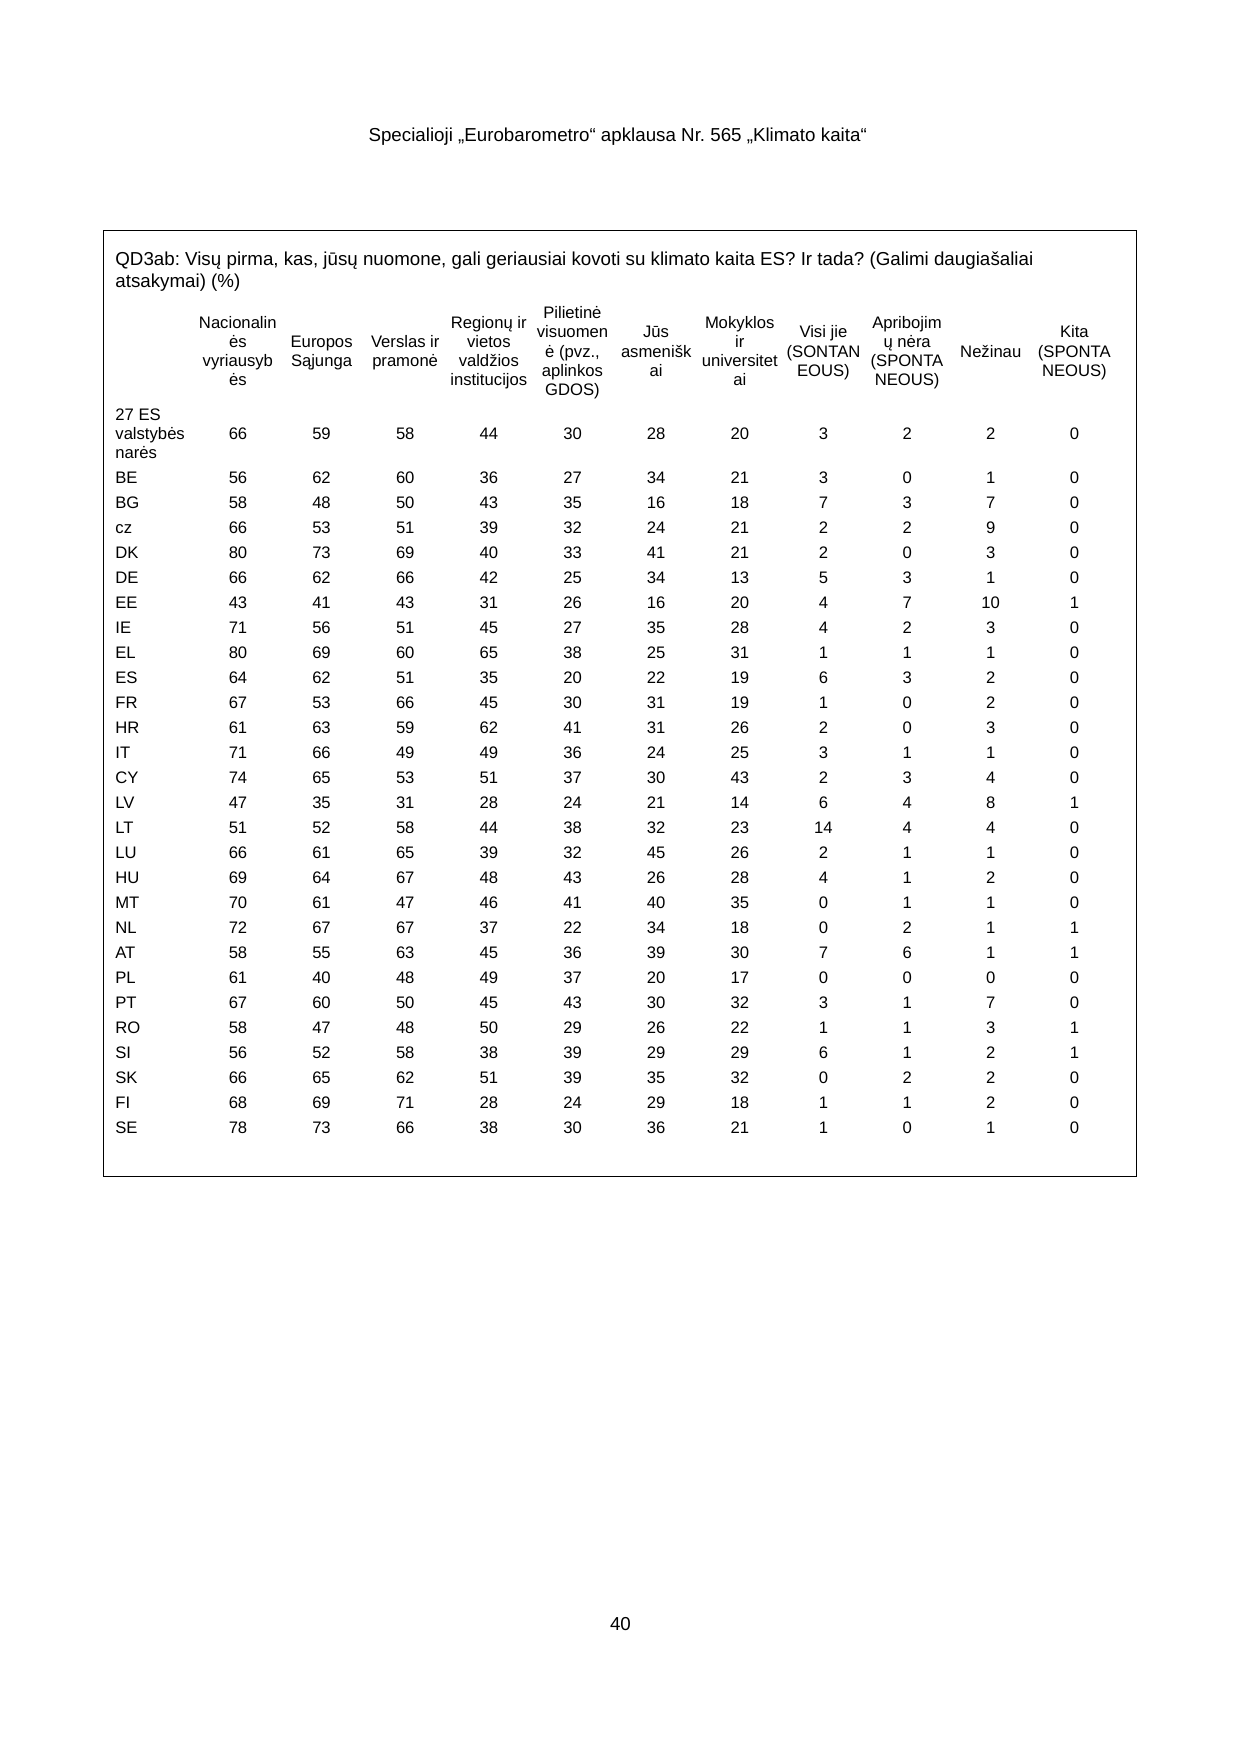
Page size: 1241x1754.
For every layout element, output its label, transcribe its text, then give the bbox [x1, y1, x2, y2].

table_cell 21 [698, 1115, 781, 1140]
table_cell 66 [363, 690, 447, 715]
table_cell 30 [614, 765, 698, 790]
table_cell 52 [280, 815, 363, 840]
table_cell 2 [865, 1065, 949, 1090]
table_cell 2 [865, 915, 949, 940]
table_cell 0 [1032, 990, 1116, 1015]
table_cell cz [112, 515, 196, 540]
table_cell 4 [781, 865, 865, 890]
table_cell 39 [614, 940, 698, 965]
table_cell 51 [447, 1065, 530, 1090]
table_cell 65 [363, 840, 447, 865]
table_cell 7 [781, 490, 865, 515]
table_cell 56 [196, 1040, 279, 1065]
table_cell RO [112, 1015, 196, 1040]
table_cell 56 [280, 615, 363, 640]
table_cell 14 [698, 790, 781, 815]
table_cell 1 [781, 690, 865, 715]
table_cell 60 [363, 640, 447, 665]
table_cell Nežinau [949, 300, 1032, 402]
table_cell Regionų ir vietos valdžios institucijos [447, 300, 530, 402]
table_cell 67 [280, 915, 363, 940]
table_cell 43 [447, 490, 530, 515]
table_cell 64 [280, 865, 363, 890]
table_cell 2 [949, 690, 1032, 715]
table_cell 65 [280, 765, 363, 790]
table_cell 48 [280, 490, 363, 515]
table_cell Nacionalinės vyriausybės [196, 300, 279, 402]
table_cell 18 [698, 915, 781, 940]
table_cell 1 [865, 890, 949, 915]
table_cell 61 [196, 965, 279, 990]
table_cell 28 [614, 402, 698, 465]
table_cell 0 [1032, 490, 1116, 515]
table_cell 37 [447, 915, 530, 940]
table_cell 1 [865, 865, 949, 890]
table_cell 53 [280, 690, 363, 715]
table_cell 10 [949, 590, 1032, 615]
table_cell 73 [280, 540, 363, 565]
table_cell 20 [698, 590, 781, 615]
table_cell 1 [1032, 790, 1116, 815]
table_cell 67 [363, 865, 447, 890]
table_cell 69 [196, 865, 279, 890]
table_cell 18 [698, 1090, 781, 1115]
table_cell 71 [196, 615, 279, 640]
table_cell 38 [447, 1115, 530, 1140]
table_cell 61 [280, 890, 363, 915]
table_cell 32 [530, 840, 614, 865]
table_cell Pilietinė visuomenė (pvz., aplinkos GDOS) [530, 300, 614, 402]
table_cell 1 [949, 890, 1032, 915]
table_cell 36 [530, 940, 614, 965]
table_cell 26 [614, 1015, 698, 1040]
table_cell 1 [949, 940, 1032, 965]
table_cell IE [112, 615, 196, 640]
table_cell 74 [196, 765, 279, 790]
table_cell 49 [447, 740, 530, 765]
table_cell 7 [949, 990, 1032, 1015]
table_cell 35 [530, 490, 614, 515]
table_cell 66 [196, 515, 279, 540]
table_cell 31 [698, 640, 781, 665]
table_cell 50 [447, 1015, 530, 1040]
table_cell 50 [363, 990, 447, 1015]
table_cell 0 [1032, 465, 1116, 490]
table_cell DK [112, 540, 196, 565]
table_cell 24 [614, 740, 698, 765]
table_cell MT [112, 890, 196, 915]
table_cell 40 [280, 965, 363, 990]
table_cell 58 [196, 490, 279, 515]
table_cell 20 [530, 665, 614, 690]
table_cell 3 [865, 490, 949, 515]
table_cell 48 [447, 865, 530, 890]
table_cell 18 [698, 490, 781, 515]
table_cell 51 [447, 765, 530, 790]
table_cell 66 [196, 1065, 279, 1090]
table_cell 51 [196, 815, 279, 840]
table_cell 71 [196, 740, 279, 765]
table_cell 0 [781, 1065, 865, 1090]
table_cell 19 [698, 690, 781, 715]
table_cell 0 [865, 465, 949, 490]
table_cell 64 [196, 665, 279, 690]
table_cell 70 [196, 890, 279, 915]
table_cell ES [112, 665, 196, 690]
table_cell 7 [949, 490, 1032, 515]
table_cell AT [112, 940, 196, 965]
table_cell 0 [1032, 815, 1116, 840]
table_cell 43 [196, 590, 279, 615]
table_cell 80 [196, 540, 279, 565]
table_cell 3 [865, 565, 949, 590]
table_cell 34 [614, 465, 698, 490]
table_cell 48 [363, 1015, 447, 1040]
table_cell 35 [698, 890, 781, 915]
table_cell 0 [1032, 402, 1116, 465]
table_cell 58 [363, 1040, 447, 1065]
table_cell 3 [781, 990, 865, 1015]
table_cell 7 [781, 940, 865, 965]
table_cell 62 [363, 1065, 447, 1090]
table_cell 16 [614, 490, 698, 515]
table_cell 0 [1032, 665, 1116, 690]
table_cell 58 [363, 815, 447, 840]
table_cell 1 [865, 990, 949, 1015]
table_cell 49 [363, 740, 447, 765]
table_cell Mokyklos ir universitetai [698, 300, 781, 402]
table_cell 0 [1032, 765, 1116, 790]
table_cell 0 [949, 965, 1032, 990]
table_cell 27 [530, 615, 614, 640]
table_cell 53 [280, 515, 363, 540]
table_cell 31 [363, 790, 447, 815]
table_cell 1 [781, 640, 865, 665]
table_cell SE [112, 1115, 196, 1140]
table_cell 53 [363, 765, 447, 790]
table_cell 49 [447, 965, 530, 990]
table_cell 1 [949, 565, 1032, 590]
table_cell 0 [1032, 840, 1116, 865]
table_cell 32 [698, 1065, 781, 1090]
table_cell 25 [614, 640, 698, 665]
table_cell 60 [280, 990, 363, 1015]
table_cell 50 [363, 490, 447, 515]
table_cell 38 [530, 640, 614, 665]
table_cell 7 [865, 590, 949, 615]
table_cell 40 [614, 890, 698, 915]
table_cell 31 [614, 690, 698, 715]
table_cell 32 [698, 990, 781, 1015]
table_cell 2 [781, 540, 865, 565]
table_cell 35 [280, 790, 363, 815]
table_cell Visi jie (SONTANEOUS) [781, 300, 865, 402]
table_cell 0 [1032, 890, 1116, 915]
table_cell 24 [614, 515, 698, 540]
table_cell 39 [447, 840, 530, 865]
table_cell 35 [447, 665, 530, 690]
table_cell 22 [614, 665, 698, 690]
table_cell 21 [698, 540, 781, 565]
table_cell 30 [614, 990, 698, 1015]
table_cell 29 [614, 1040, 698, 1065]
table_cell 0 [865, 715, 949, 740]
table_cell 28 [698, 615, 781, 640]
table_cell 37 [530, 965, 614, 990]
table_cell 47 [280, 1015, 363, 1040]
table_cell 1 [1032, 590, 1116, 615]
table_cell 2 [949, 865, 1032, 890]
table_cell 67 [196, 690, 279, 715]
table_cell 43 [530, 865, 614, 890]
table_cell 51 [363, 615, 447, 640]
table_cell 0 [781, 965, 865, 990]
table_cell 36 [614, 1115, 698, 1140]
table_cell 39 [530, 1040, 614, 1065]
table_cell 1 [949, 640, 1032, 665]
table_cell 1 [949, 465, 1032, 490]
table_cell 32 [614, 815, 698, 840]
table_cell 3 [949, 540, 1032, 565]
table_cell 3 [781, 740, 865, 765]
table_cell 3 [949, 615, 1032, 640]
table_cell 66 [363, 565, 447, 590]
table_cell 41 [614, 540, 698, 565]
table_cell 48 [363, 965, 447, 990]
table_cell 4 [949, 815, 1032, 840]
table_cell 0 [1032, 690, 1116, 715]
table_cell 20 [698, 402, 781, 465]
table_cell 21 [698, 465, 781, 490]
table_cell 0 [1032, 565, 1116, 590]
table_cell 41 [280, 590, 363, 615]
table_cell FI [112, 1090, 196, 1115]
table_cell 65 [280, 1065, 363, 1090]
table_cell 45 [614, 840, 698, 865]
table_cell 23 [698, 815, 781, 840]
table_cell LT [112, 815, 196, 840]
table_cell 80 [196, 640, 279, 665]
table_cell 1 [865, 840, 949, 865]
table_cell 43 [698, 765, 781, 790]
table_cell 29 [530, 1015, 614, 1040]
table_cell 0 [865, 540, 949, 565]
table_cell 45 [447, 615, 530, 640]
table_cell 59 [280, 402, 363, 465]
table_cell 39 [447, 515, 530, 540]
table_cell 21 [614, 790, 698, 815]
table_cell 1 [949, 740, 1032, 765]
table_cell 69 [280, 1090, 363, 1115]
table_cell 26 [698, 840, 781, 865]
table_cell 1 [865, 1090, 949, 1115]
table_cell LV [112, 790, 196, 815]
table_cell 5 [781, 565, 865, 590]
table_cell 3 [949, 1015, 1032, 1040]
table_cell 47 [363, 890, 447, 915]
table_cell 33 [530, 540, 614, 565]
table_cell 72 [196, 915, 279, 940]
table_cell 71 [363, 1090, 447, 1115]
table_cell 67 [363, 915, 447, 940]
table_cell 29 [614, 1090, 698, 1115]
table_cell 6 [781, 1040, 865, 1065]
table_cell 62 [447, 715, 530, 740]
table_cell Europos Sąjunga [280, 300, 363, 402]
table_cell 1 [781, 1115, 865, 1140]
table_cell 34 [614, 915, 698, 940]
table_cell 24 [530, 1090, 614, 1115]
table_cell 6 [781, 790, 865, 815]
table_cell SI [112, 1040, 196, 1065]
table_cell 30 [530, 402, 614, 465]
table_cell PL [112, 965, 196, 990]
table_cell IT [112, 740, 196, 765]
table_cell 2 [781, 715, 865, 740]
table_cell 29 [698, 1040, 781, 1065]
table_cell 3 [781, 465, 865, 490]
table_cell 39 [530, 1065, 614, 1090]
table_cell 8 [949, 790, 1032, 815]
table_cell 1 [865, 1015, 949, 1040]
table_cell 2 [949, 402, 1032, 465]
table_cell 24 [530, 790, 614, 815]
table_cell 26 [530, 590, 614, 615]
table_cell 2 [949, 1090, 1032, 1115]
table_cell 41 [530, 890, 614, 915]
table_cell 1 [949, 840, 1032, 865]
table_cell 20 [614, 965, 698, 990]
table_cell 3 [865, 765, 949, 790]
table_cell 2 [781, 515, 865, 540]
table_cell 58 [363, 402, 447, 465]
table_cell 56 [196, 465, 279, 490]
table_cell 0 [1032, 515, 1116, 540]
table_cell 61 [196, 715, 279, 740]
table_cell 52 [280, 1040, 363, 1065]
table_cell 0 [781, 890, 865, 915]
table_header QD3ab: Visų pirma, kas, jūsų nuomone, gali geriausiai kovoti su klimato kaita ES? Ir tada? (Galimi daugiašaliai atsakymai) (%) [112, 239, 1116, 300]
table_cell 0 [865, 690, 949, 715]
table_cell 47 [196, 790, 279, 815]
table_cell 4 [865, 815, 949, 840]
table_cell 1 [1032, 1040, 1116, 1065]
table_cell 60 [363, 465, 447, 490]
table_cell 0 [865, 1115, 949, 1140]
table_cell 63 [280, 715, 363, 740]
table_cell 41 [530, 715, 614, 740]
table_cell LU [112, 840, 196, 865]
table_cell 2 [781, 840, 865, 865]
table_cell 46 [447, 890, 530, 915]
table_cell NL [112, 915, 196, 940]
table_cell 66 [196, 840, 279, 865]
table_cell 58 [196, 1015, 279, 1040]
table_cell 0 [1032, 1065, 1116, 1090]
table_cell 2 [865, 402, 949, 465]
table_cell 2 [865, 515, 949, 540]
table_cell 4 [949, 765, 1032, 790]
table_cell 63 [363, 940, 447, 965]
table_cell 25 [530, 565, 614, 590]
table_cell 4 [865, 790, 949, 815]
table_cell 1 [865, 1040, 949, 1065]
table_cell 43 [530, 990, 614, 1015]
table_cell 34 [614, 565, 698, 590]
table_cell 22 [698, 1015, 781, 1040]
table_cell 32 [530, 515, 614, 540]
table_cell 61 [280, 840, 363, 865]
table_cell FR [112, 690, 196, 715]
table_cell SK [112, 1065, 196, 1090]
table_cell [112, 300, 196, 402]
table_cell 0 [1032, 965, 1116, 990]
table_cell Jūs asmeniškai [614, 300, 698, 402]
table_cell 43 [363, 590, 447, 615]
table_cell 66 [196, 565, 279, 590]
table_cell 1 [949, 915, 1032, 940]
table_cell 42 [447, 565, 530, 590]
table_cell Apribojimų nėra (SPONTANEOUS) [865, 300, 949, 402]
table_cell 6 [865, 940, 949, 965]
table_cell 27 ES valstybės narės [112, 402, 196, 465]
table_cell 25 [698, 740, 781, 765]
table_cell 1 [949, 1115, 1032, 1140]
table_cell 73 [280, 1115, 363, 1140]
table_cell 45 [447, 690, 530, 715]
table_cell 55 [280, 940, 363, 965]
table_cell 0 [865, 965, 949, 990]
table_cell 37 [530, 765, 614, 790]
table_cell 1 [1032, 940, 1116, 965]
table_cell HU [112, 865, 196, 890]
table_cell 45 [447, 990, 530, 1015]
table_cell 38 [447, 1040, 530, 1065]
table_cell 1 [781, 1090, 865, 1115]
table_cell 27 [530, 465, 614, 490]
table_cell 30 [698, 940, 781, 965]
table_cell 30 [530, 690, 614, 715]
table_cell 0 [1032, 1090, 1116, 1115]
table_cell 44 [447, 402, 530, 465]
table_cell 1 [781, 1015, 865, 1040]
table_cell 2 [781, 765, 865, 790]
table_cell 36 [447, 465, 530, 490]
table_cell 44 [447, 815, 530, 840]
table_cell 40 [447, 540, 530, 565]
table_cell 1 [865, 640, 949, 665]
table_cell 35 [614, 615, 698, 640]
table_cell 3 [865, 665, 949, 690]
table_cell 51 [363, 665, 447, 690]
table_cell 0 [1032, 615, 1116, 640]
table_cell 36 [530, 740, 614, 765]
table_cell 9 [949, 515, 1032, 540]
table_cell 68 [196, 1090, 279, 1115]
table_cell 31 [447, 590, 530, 615]
table_cell 66 [280, 740, 363, 765]
table_cell 6 [781, 665, 865, 690]
table_cell Kita (SPONTANEOUS) [1032, 300, 1116, 402]
table_cell CY [112, 765, 196, 790]
table_cell HR [112, 715, 196, 740]
table_cell 35 [614, 1065, 698, 1090]
table_cell 69 [280, 640, 363, 665]
table_cell 58 [196, 940, 279, 965]
table_cell BG [112, 490, 196, 515]
table_cell 21 [698, 515, 781, 540]
table_cell EE [112, 590, 196, 615]
table_cell 66 [363, 1115, 447, 1140]
table_cell 65 [447, 640, 530, 665]
table_cell 1 [1032, 1015, 1116, 1040]
table_cell 38 [530, 815, 614, 840]
table_cell 0 [1032, 1115, 1116, 1140]
table_cell BE [112, 465, 196, 490]
table_cell 62 [280, 665, 363, 690]
table_cell 14 [781, 815, 865, 840]
table_cell 62 [280, 565, 363, 590]
table_cell DE [112, 565, 196, 590]
table_cell 66 [196, 402, 279, 465]
table_cell 13 [698, 565, 781, 590]
table_cell 19 [698, 665, 781, 690]
table_cell 0 [781, 915, 865, 940]
table_cell 51 [363, 515, 447, 540]
table_cell Verslas ir pramonė [363, 300, 447, 402]
table_cell 3 [781, 402, 865, 465]
table_cell 2 [949, 665, 1032, 690]
table_cell 31 [614, 715, 698, 740]
table_cell 26 [614, 865, 698, 890]
table_cell 78 [196, 1115, 279, 1140]
table_cell 4 [781, 615, 865, 640]
table_cell 26 [698, 715, 781, 740]
table_cell 67 [196, 990, 279, 1015]
table_cell 2 [949, 1065, 1032, 1090]
table_cell 2 [949, 1040, 1032, 1065]
table_cell 28 [698, 865, 781, 890]
table_cell 0 [1032, 740, 1116, 765]
table_cell 3 [949, 715, 1032, 740]
table_cell 0 [1032, 865, 1116, 890]
table_cell 4 [781, 590, 865, 615]
table_cell PT [112, 990, 196, 1015]
table_cell 1 [865, 740, 949, 765]
table_cell 59 [363, 715, 447, 740]
table_cell EL [112, 640, 196, 665]
table_cell 30 [530, 1115, 614, 1140]
table_cell 28 [447, 1090, 530, 1115]
table_cell 1 [1032, 915, 1116, 940]
table_cell 16 [614, 590, 698, 615]
table_cell 2 [865, 615, 949, 640]
table_cell 0 [1032, 715, 1116, 740]
table_cell 0 [1032, 540, 1116, 565]
table_cell 0 [1032, 640, 1116, 665]
table_cell 62 [280, 465, 363, 490]
table_cell 45 [447, 940, 530, 965]
table_cell 28 [447, 790, 530, 815]
table_cell 69 [363, 540, 447, 565]
table_cell 22 [530, 915, 614, 940]
table_cell 17 [698, 965, 781, 990]
